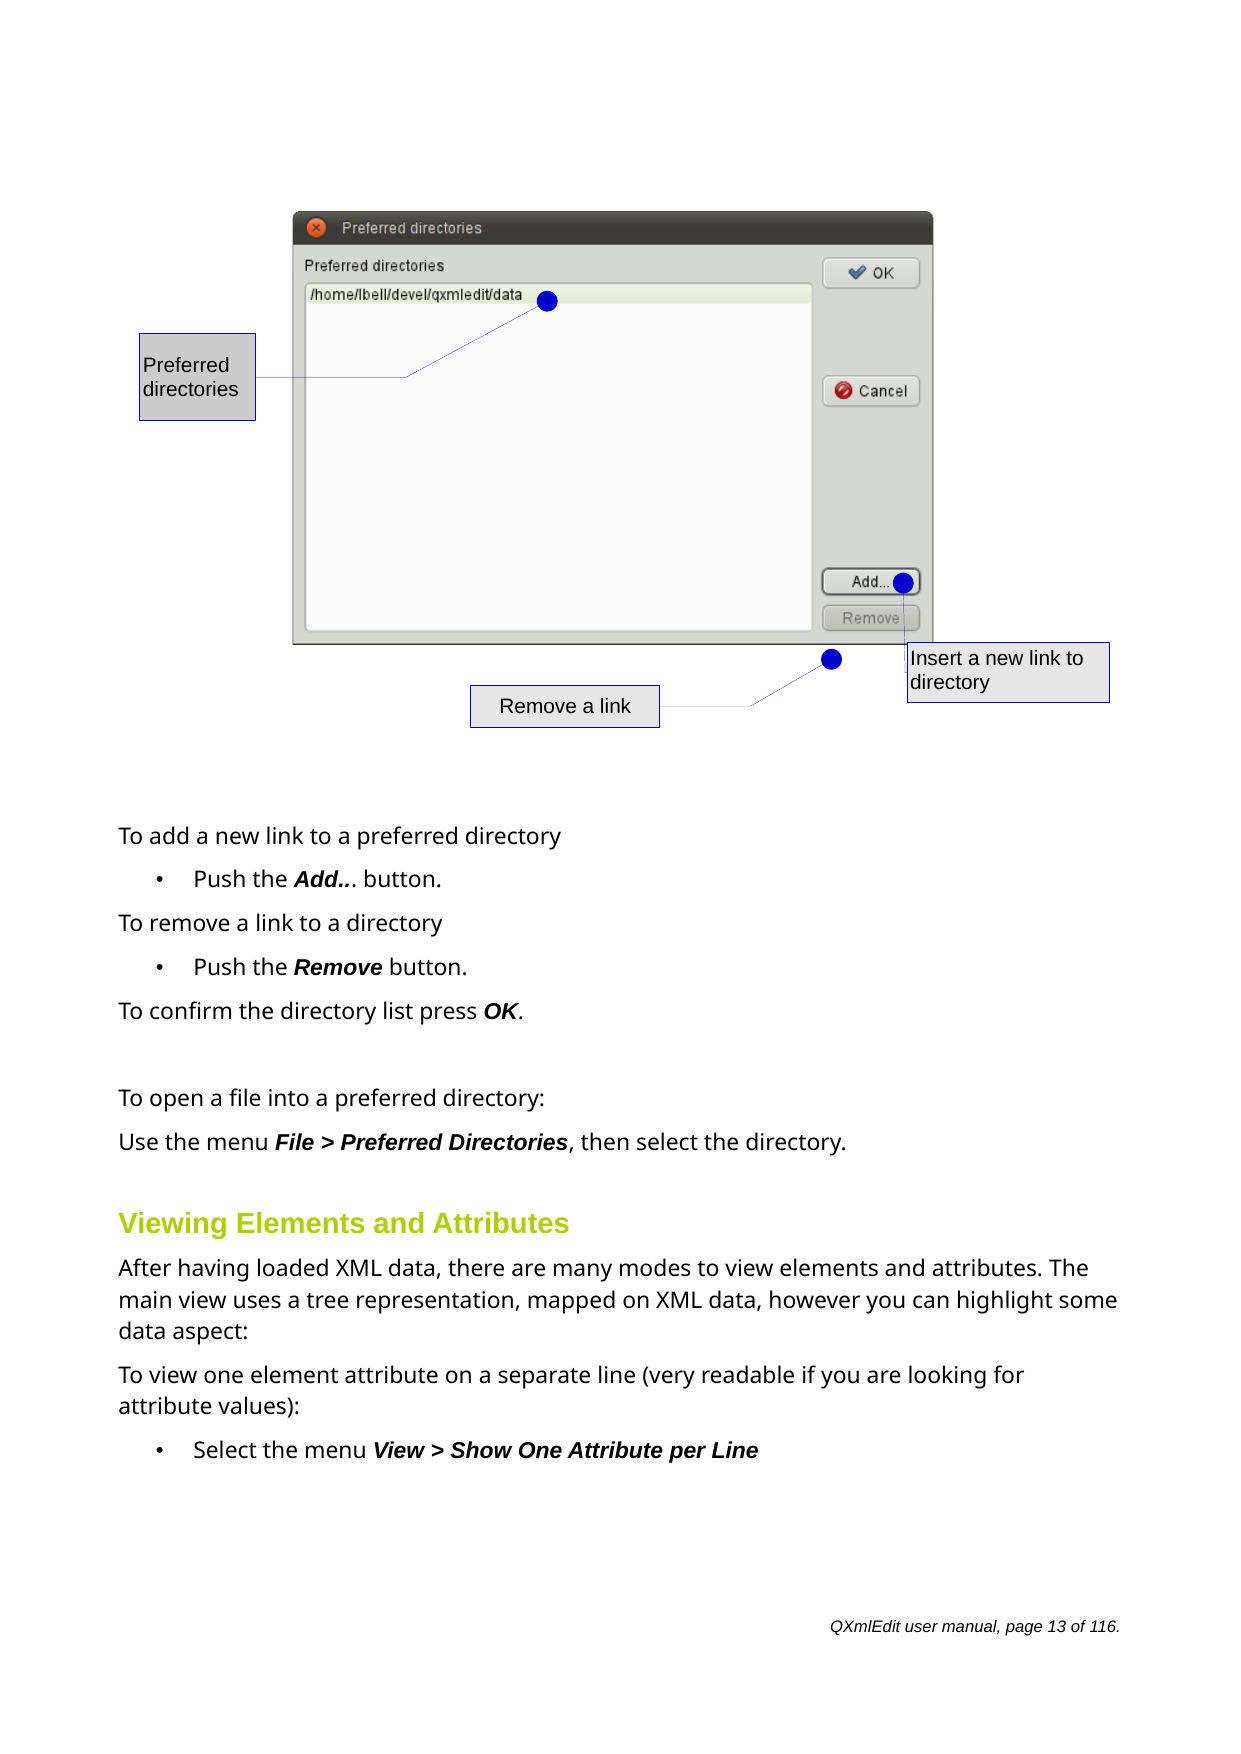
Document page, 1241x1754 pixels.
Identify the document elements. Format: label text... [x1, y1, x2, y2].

text To view one element attribute on a separate line (very readable if you are looking for attribute values): [118, 1358, 1122, 1421]
list Select the menu View > Show One Attribute per Line [156, 1433, 1122, 1465]
list Push the Add... button. [156, 863, 1122, 895]
text To remove a link to a directory [118, 907, 1122, 938]
text To open a file into a preferred directory: [118, 1082, 1122, 1113]
text Use the menu File > Preferred Directories, then select the directory. [118, 1126, 1122, 1157]
picture [292, 211, 934, 645]
text To confirm the directory list press OK. [118, 995, 1122, 1026]
subtitle Viewing Elements and Attributes [118, 1206, 1122, 1240]
text After having loaded XML data, there are many modes to view elements and attributes. The main view uses a tree representation, mapped on XML data, however you can highlight some data aspect: [118, 1252, 1122, 1346]
list Push the Remove button. [156, 951, 1122, 982]
text To add a new link to a preferred directory [118, 820, 1122, 851]
